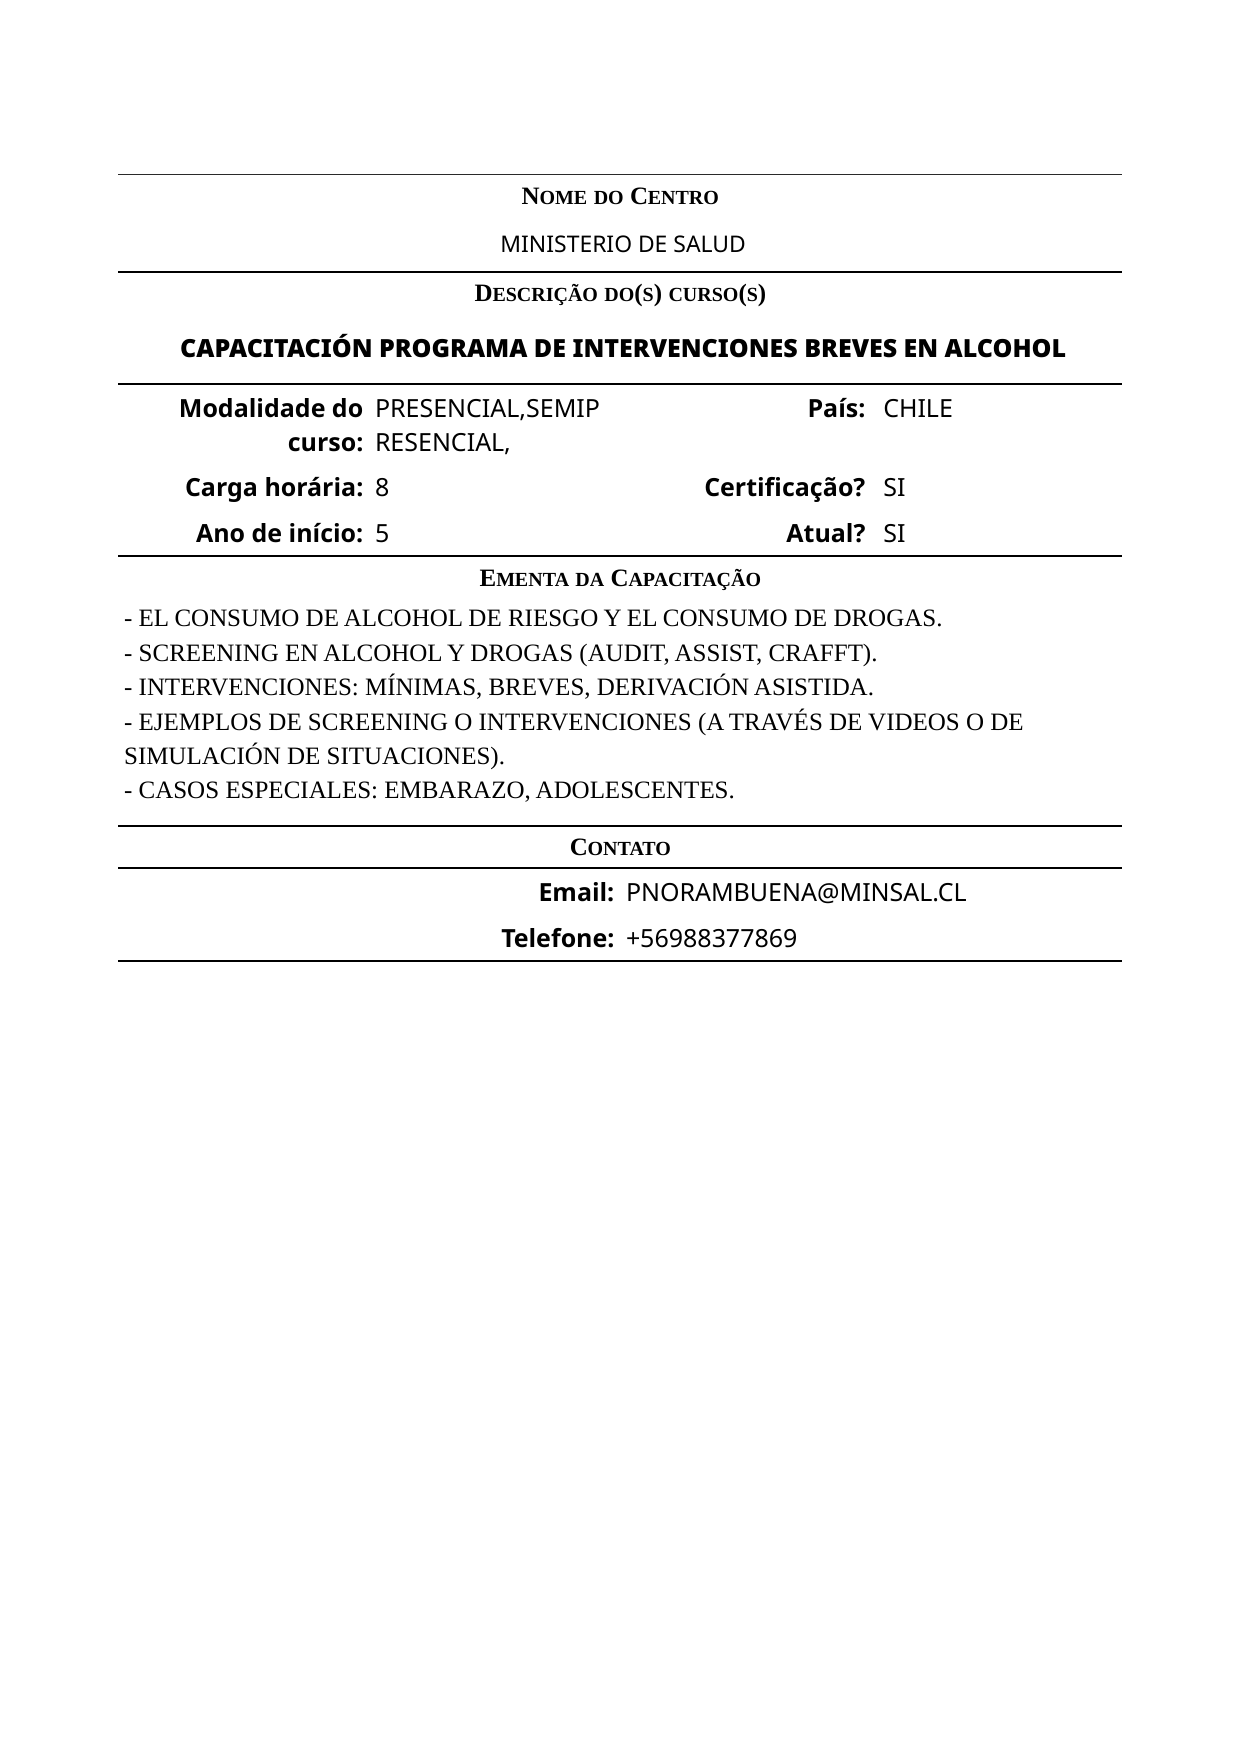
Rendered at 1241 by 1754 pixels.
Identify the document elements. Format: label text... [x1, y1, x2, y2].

table_cell Ementa da Capacitação [118, 557, 1122, 597]
table_cell SI [871, 510, 1122, 555]
table_cell Certificação? [620, 464, 871, 509]
table_cell Email: [118, 869, 620, 914]
table_cell Descrição do(s) curso(s) [118, 273, 1122, 313]
table_cell Modalidade do curso: [118, 385, 369, 464]
table_cell CAPACITACIÓN PROGRAMA DE INTERVENCIONES BREVES EN ALCOHOL [118, 313, 1122, 382]
table_cell 8 [369, 464, 620, 509]
table_cell CHILE [871, 385, 1122, 464]
table_cell Carga horária: [118, 464, 369, 509]
table_cell Telefone: [118, 915, 620, 960]
table_cell Contato [118, 827, 1122, 867]
table_cell PNORAMBUENA@MINSAL.CL [620, 869, 1122, 914]
table_cell SI [871, 464, 1122, 509]
table_cell Atual? [620, 510, 871, 555]
table_cell Ano de início: [118, 510, 369, 555]
table_header Nome do Centro [118, 176, 1122, 216]
table_cell MINISTERIO DE SALUD [118, 216, 1122, 271]
table_cell +56988377869 [620, 915, 1122, 960]
table_cell - EL CONSUMO DE ALCOHOL DE RIESGO Y EL CONSUMO DE DROGAS. - SCREENING EN ALCOHOL Y DROGAS (AUDIT, ASSIST, CRAFFT). - INTERVENCIONES: MÍNIMAS, BREVES, DERIVACIÓN ASISTIDA. - EJEMPLOS DE SCREENING O INTERVENCIONES (A TRAVÉS DE VIDEOS O DE SIMULACIÓN DE SITUACIONES). - CASOS ESPECIALES: EMBARAZO, ADOLESCENTES. [118, 598, 1122, 824]
table_cell PRESENCIAL,SEMIPRESENCIAL, [369, 385, 620, 464]
table_cell País: [620, 385, 871, 464]
table_cell 5 [369, 510, 620, 555]
